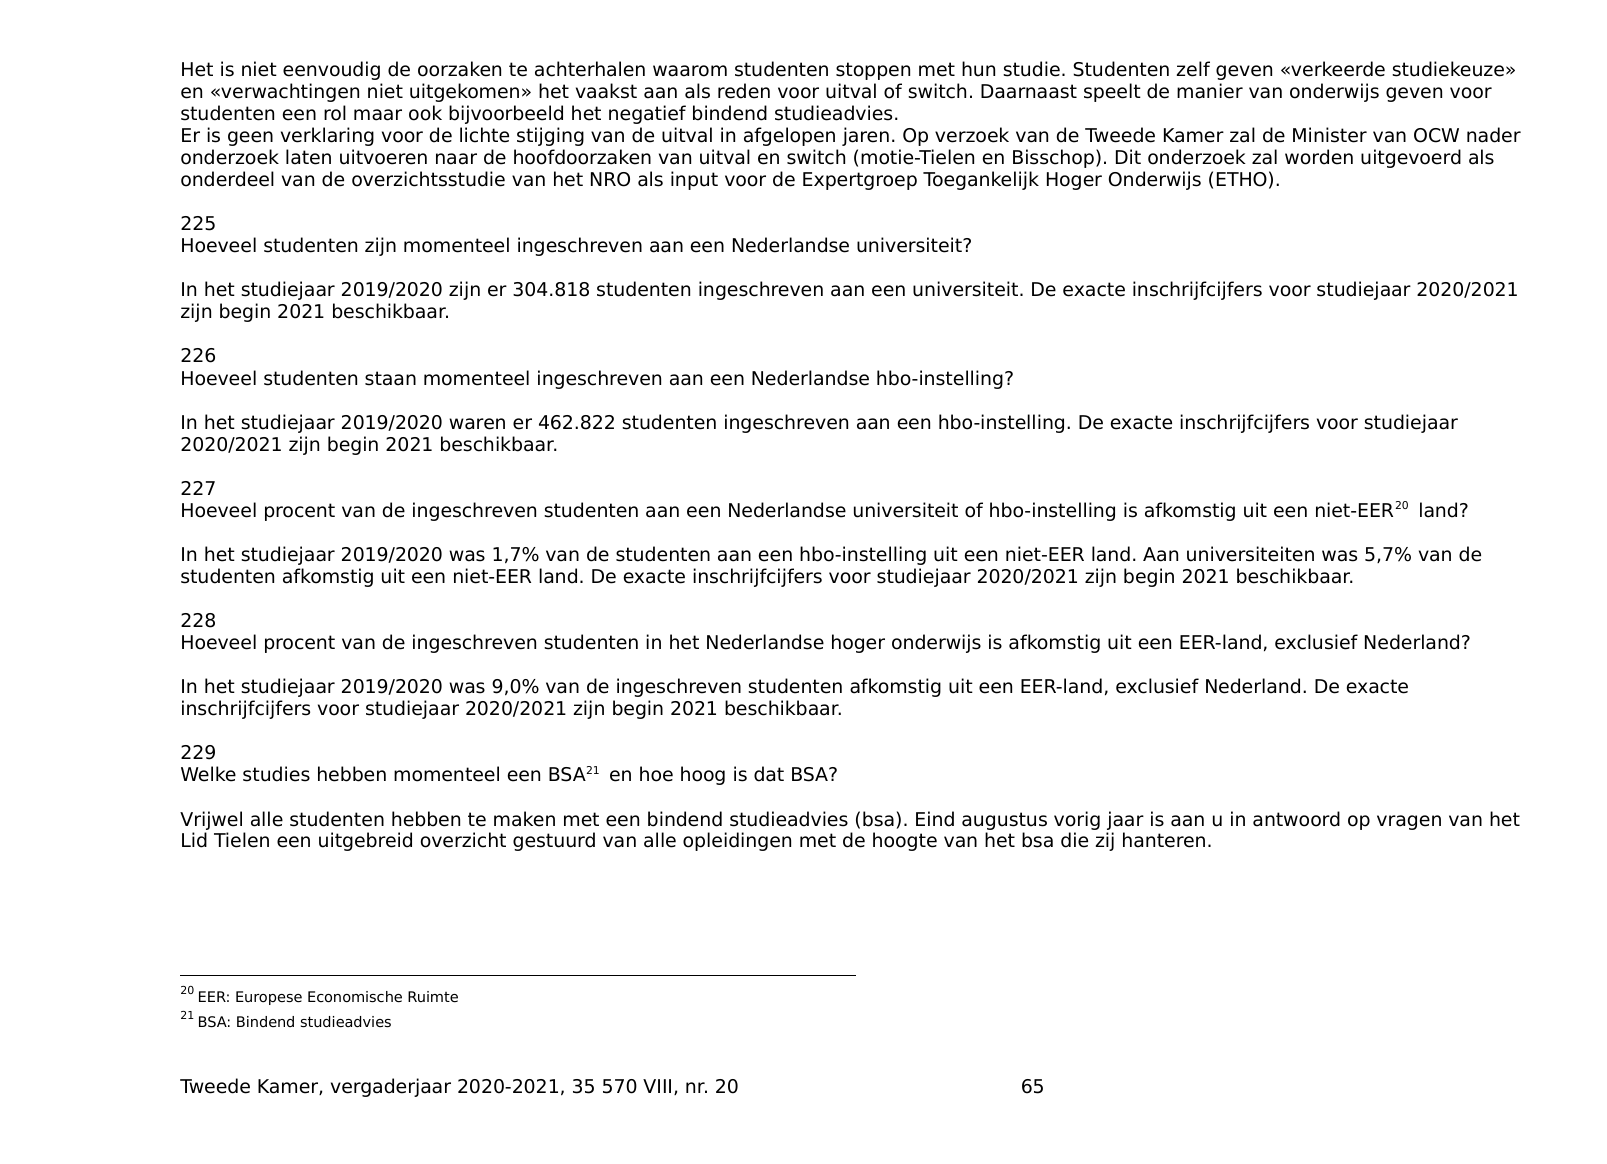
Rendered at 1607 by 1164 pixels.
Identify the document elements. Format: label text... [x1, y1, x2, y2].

text Welke studies hebben momenteel een BSA en hoe hoog is dat BSA? [180, 764, 1529, 786]
text In het studiejaar 2019/2020 was 1,7% van de studenten aan een hbo-instelling uit een niet-EER land. Aan universiteiten was 5,7% van de studenten afkomstig uit een niet-EER land. De exacte inschrijfcijfers voor studiejaar 2020/2021 zijn begin 2021 beschikbaar. [180, 544, 1529, 588]
text EER: Europese Economische Ruimte [180, 984, 1529, 1006]
text Vrijwel alle studenten hebben te maken met een bindend studieadvies (bsa). Eind augustus vorig jaar is aan u in antwoord op vragen van het Lid Tielen een uitgebreid overzicht gestuurd van alle opleidingen met de hoogte van het bsa die zij hanteren. [180, 808, 1529, 852]
text Hoeveel studenten zijn momenteel ingeschreven aan een Nederlandse universiteit? [180, 235, 1529, 257]
text BSA: Bindend studieadvies [180, 1009, 1529, 1031]
text In het studiejaar 2019/2020 waren er 462.822 studenten ingeschreven aan een hbo-instelling. De exacte inschrijfcijfers voor studiejaar 2020/2021 zijn begin 2021 beschikbaar. [180, 412, 1529, 456]
text Hoeveel procent van de ingeschreven studenten aan een Nederlandse universiteit of hbo-instelling is afkomstig uit een niet-EER land? [180, 500, 1529, 522]
text 229 [180, 742, 1529, 764]
text Hoeveel studenten staan momenteel ingeschreven aan een Nederlandse hbo-instelling? [180, 367, 1529, 389]
text 226 [180, 345, 1529, 367]
text In het studiejaar 2019/2020 was 9,0% van de ingeschreven studenten afkomstig uit een EER-land, exclusief Nederland. De exacte inschrijfcijfers voor studiejaar 2020/2021 zijn begin 2021 beschikbaar. [180, 676, 1529, 720]
text 228 [180, 610, 1529, 632]
text Hoeveel procent van de ingeschreven studenten in het Nederlandse hoger onderwijs is afkomstig uit een EER-land, exclusief Nederland? [180, 632, 1529, 654]
text 225 [180, 213, 1529, 235]
text 227 [180, 478, 1529, 500]
text In het studiejaar 2019/2020 zijn er 304.818 studenten ingeschreven aan een universiteit. De exacte inschrijfcijfers voor studiejaar 2020/2021 zijn begin 2021 beschikbaar. [180, 279, 1529, 323]
text Er is geen verklaring voor de lichte stijging van de uitval in afgelopen jaren. Op verzoek van de Tweede Kamer zal de Minister van OCW nader onderzoek laten uitvoeren naar de hoofdoorzaken van uitval en switch (motie-Tielen en Bisschop). Dit onderzoek zal worden uitgevoerd als onderdeel van de overzichtsstudie van het NRO als input voor de Expertgroep Toegankelijk Hoger Onderwijs (ETHO). [180, 125, 1529, 191]
text Het is niet eenvoudig de oorzaken te achterhalen waarom studenten stoppen met hun studie. Studenten zelf geven «verkeerde studiekeuze» en «verwachtingen niet uitgekomen» het vaakst aan als reden voor uitval of switch. Daarnaast speelt de manier van onderwijs geven voor studenten een rol maar ook bijvoorbeeld het negatief bindend studieadvies. [180, 59, 1529, 125]
